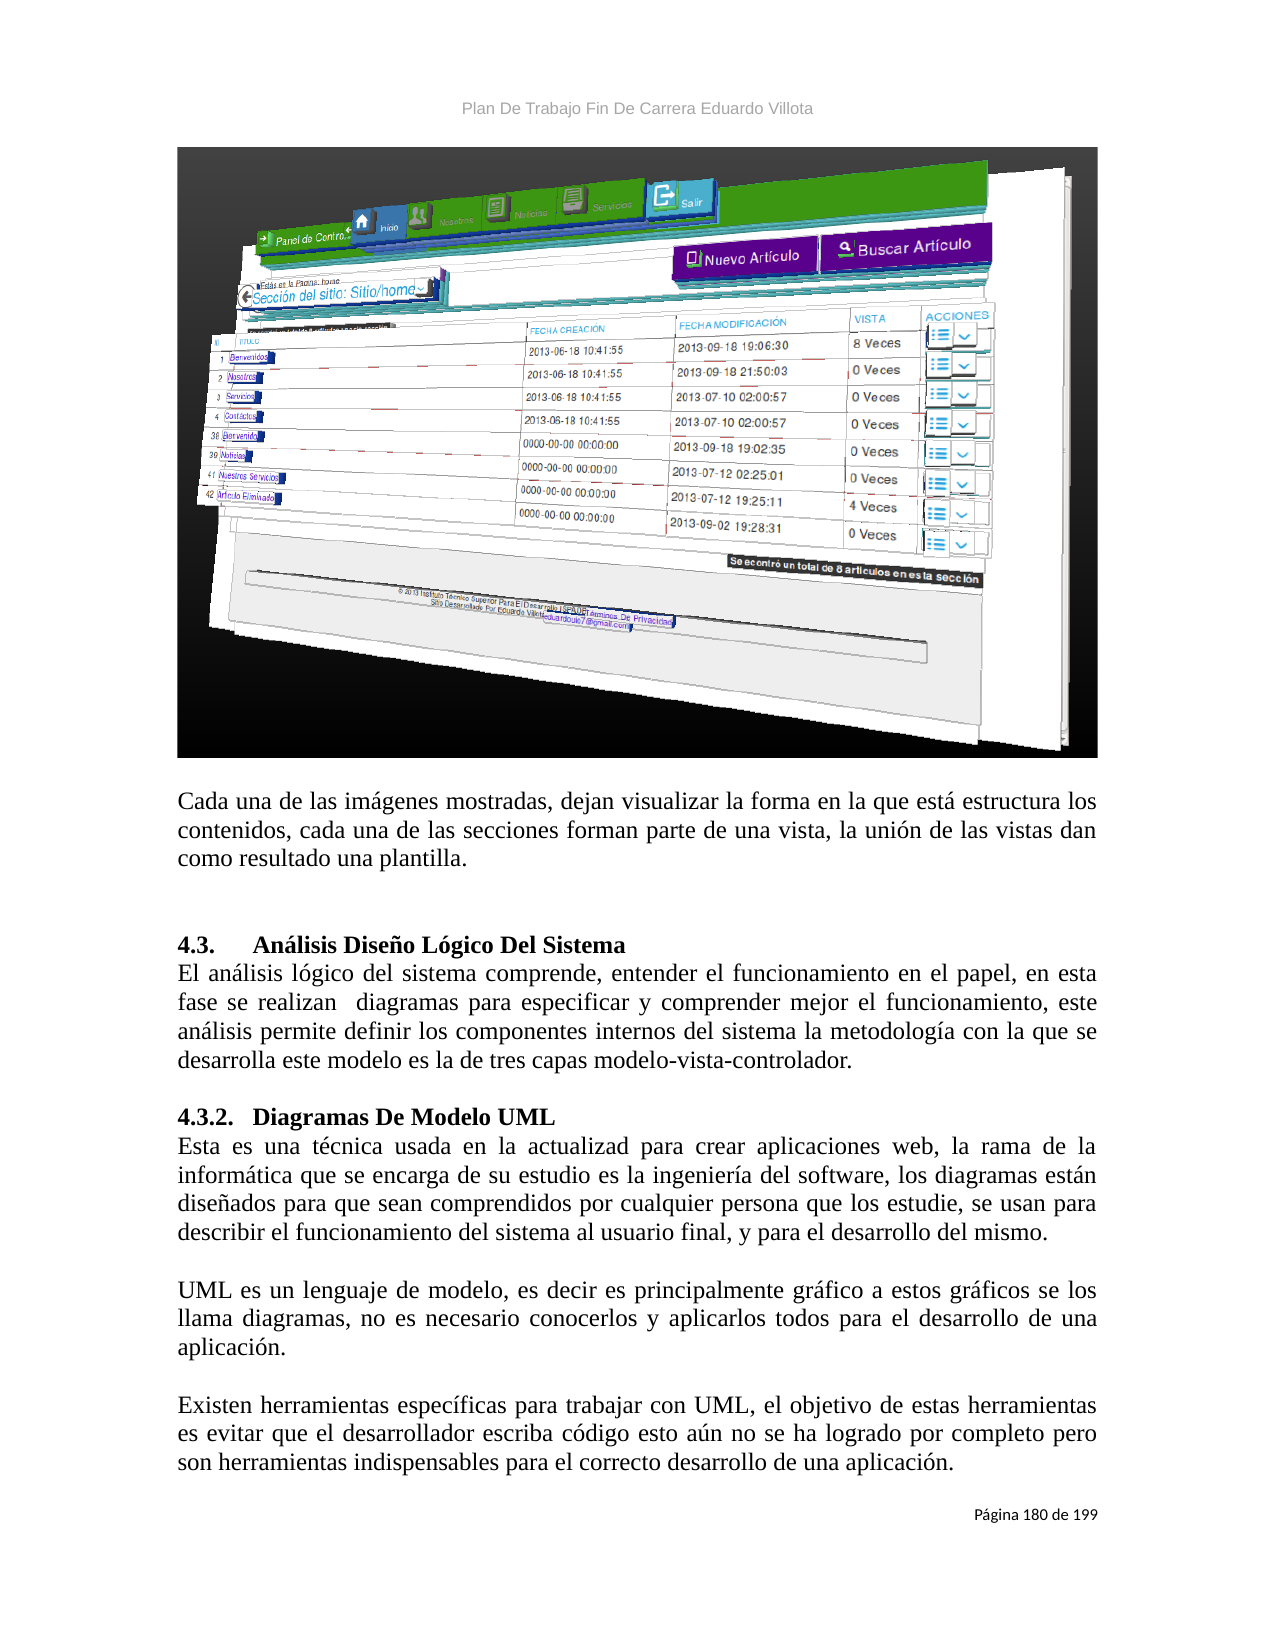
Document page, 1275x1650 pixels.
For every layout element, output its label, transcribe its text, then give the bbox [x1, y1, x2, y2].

text 4.3. Análisis Diseño Lógico Del Sistema [177, 930, 1098, 958]
text Esta es una técnica usada en la actualizad para crear aplicaciones web, la rama de la informática que se encarga de su estudio es la ingeniería del software, los diagramas están diseñados para que sean comprendidos por cualquier persona que los estudie, se usan para describir el funcionamiento del sistema al usuario final, y para el desarrollo del mismo. [177, 1131, 1098, 1246]
picture [177, 147, 1098, 758]
text Existen herramientas específicas para trabajar con UML, el objetivo de estas herramientas es evitar que el desarrollador escriba código esto aún no se ha logrado por completo pero son herramientas indispensables para el correcto desarrollo de una aplicación. [177, 1390, 1098, 1476]
text El análisis lógico del sistema comprende, entender el funcionamiento en el papel, en esta fase se realizan diagramas para especificar y comprender mejor el funcionamiento, este análisis permite definir los componentes internos del sistema la metodología con la que se desarrolla este modelo es la de tres capas modelo-vista-controlador. [177, 958, 1098, 1073]
text UML es un lenguaje de modelo, es decir es principalmente gráfico a estos gráficos se los llama diagramas, no es necesario conocerlos y aplicarlos todos para el desarrollo de una aplicación. [177, 1275, 1098, 1361]
text Cada una de las imágenes mostradas, dejan visualizar la forma en la que está estructura los contenidos, cada una de las secciones forman parte de una vista, la unión de las vistas dan como resultado una plantilla. [177, 786, 1098, 872]
text 4.3.2. Diagramas De Modelo UML [177, 1102, 1098, 1131]
